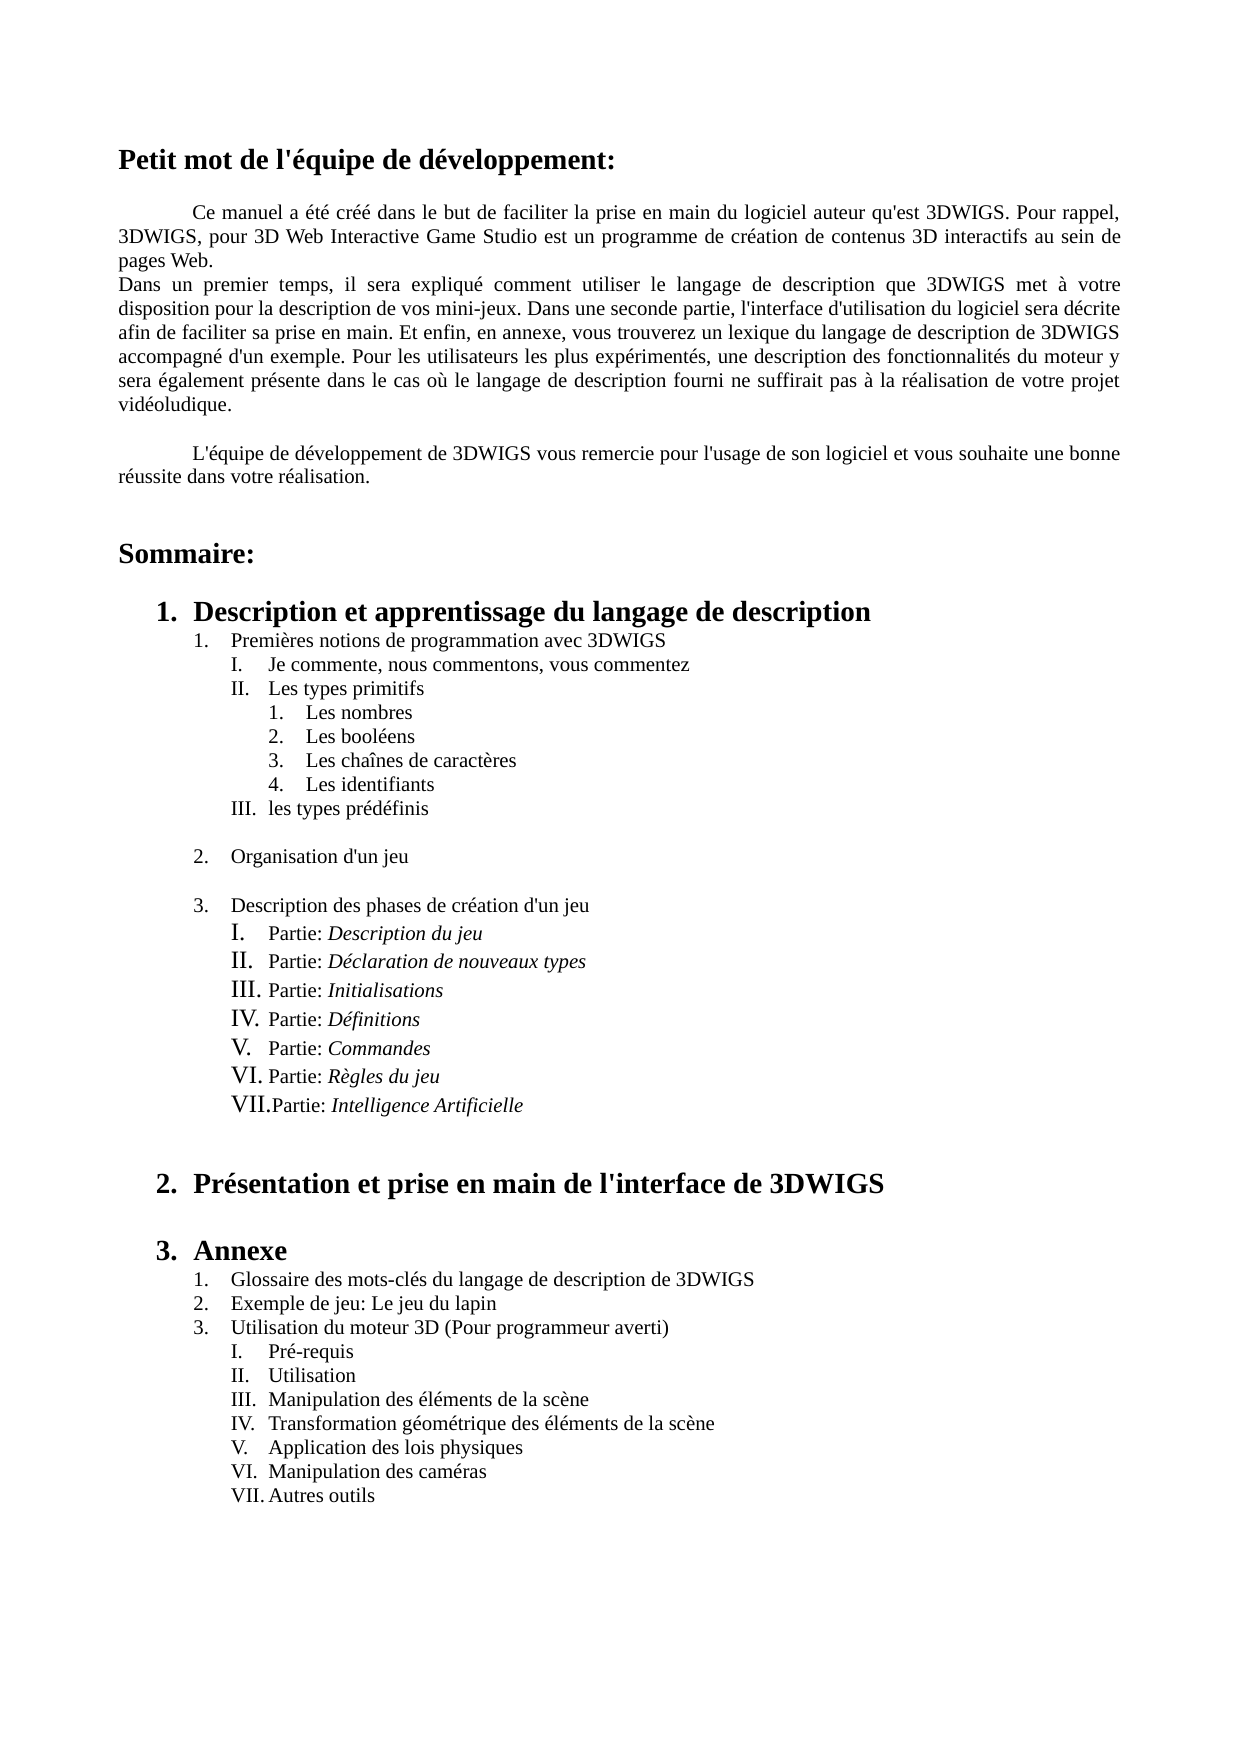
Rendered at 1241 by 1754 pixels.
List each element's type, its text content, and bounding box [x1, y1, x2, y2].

list Manipulation des éléments de la scène [231, 1387, 1122, 1411]
list Organisation d'un jeu [193, 844, 1122, 868]
list Application des lois physiques [231, 1435, 1122, 1459]
list Glossaire des mots-clés du langage de description de 3DWIGS [193, 1267, 1122, 1291]
list les types prédéfinis [231, 796, 1122, 820]
list Utilisation [231, 1363, 1122, 1387]
list Autres outils [231, 1483, 1122, 1507]
list Premières notions de programmation avec 3DWIGS [193, 628, 1122, 652]
list Partie: Commandes [231, 1032, 1122, 1060]
text Sommaire: [118, 537, 1122, 570]
text Dans un premier temps, il sera expliqué comment utiliser le langage de description que 3DWIGS met à votre disposition pour la description de vos mini-jeux. Dans une seconde partie, l'interface d'utilisation du logiciel sera décrite afin de faciliter sa prise en main. Et enfin, en annexe, vous trouverez un lexique du langage de description de 3DWIGS accompagné d'un exemple. Pour les utilisateurs les plus expérimentés, une description des fonctionnalités du moteur y sera également présente dans le cas où le langage de description fourni ne suffirait pas à la réalisation de votre projet vidéoludique. [118, 272, 1122, 416]
list Partie: Déclaration de nouveaux types [231, 945, 1122, 974]
list Présentation et prise en main de l'interface de 3DWIGS [156, 1166, 1122, 1199]
list Utilisation du moteur 3D (Pour programmeur averti) [193, 1315, 1122, 1339]
text L'équipe de développement de 3DWIGS vous remercie pour l'usage de son logiciel et vous souhaite une bonne réussite dans votre réalisation. [118, 440, 1122, 488]
list Partie: Description du jeu [231, 917, 1122, 945]
list Annexe [156, 1233, 1122, 1267]
list Partie: Intelligence Artificielle [231, 1089, 1122, 1118]
list Manipulation des caméras [231, 1459, 1122, 1483]
list Les booléens [268, 724, 1122, 748]
list Transformation géométrique des éléments de la scène [231, 1411, 1122, 1435]
list Les chaînes de caractères [268, 748, 1122, 772]
list Je commente, nous commentons, vous commentez [231, 652, 1122, 676]
list Les nombres [268, 700, 1122, 724]
list Partie: Initialisations [231, 974, 1122, 1003]
list Les types primitifs [231, 676, 1122, 700]
list Description et apprentissage du langage de description [156, 594, 1122, 628]
list Les identifiants [268, 772, 1122, 796]
list Exemple de jeu: Le jeu du lapin [193, 1291, 1122, 1315]
list Description des phases de création d'un jeu [193, 892, 1122, 917]
text Ce manuel a été créé dans le but de faciliter la prise en main du logiciel auteur qu'est 3DWIGS. Pour rappel, 3DWIGS, pour 3D Web Interactive Game Studio est un programme de création de contenus 3D interactifs au sein de pages Web. [118, 200, 1122, 272]
list Partie: Définitions [231, 1003, 1122, 1032]
text Petit mot de l'équipe de développement: [118, 142, 1122, 176]
list Partie: Règles du jeu [231, 1060, 1122, 1089]
list Pré-requis [231, 1339, 1122, 1363]
